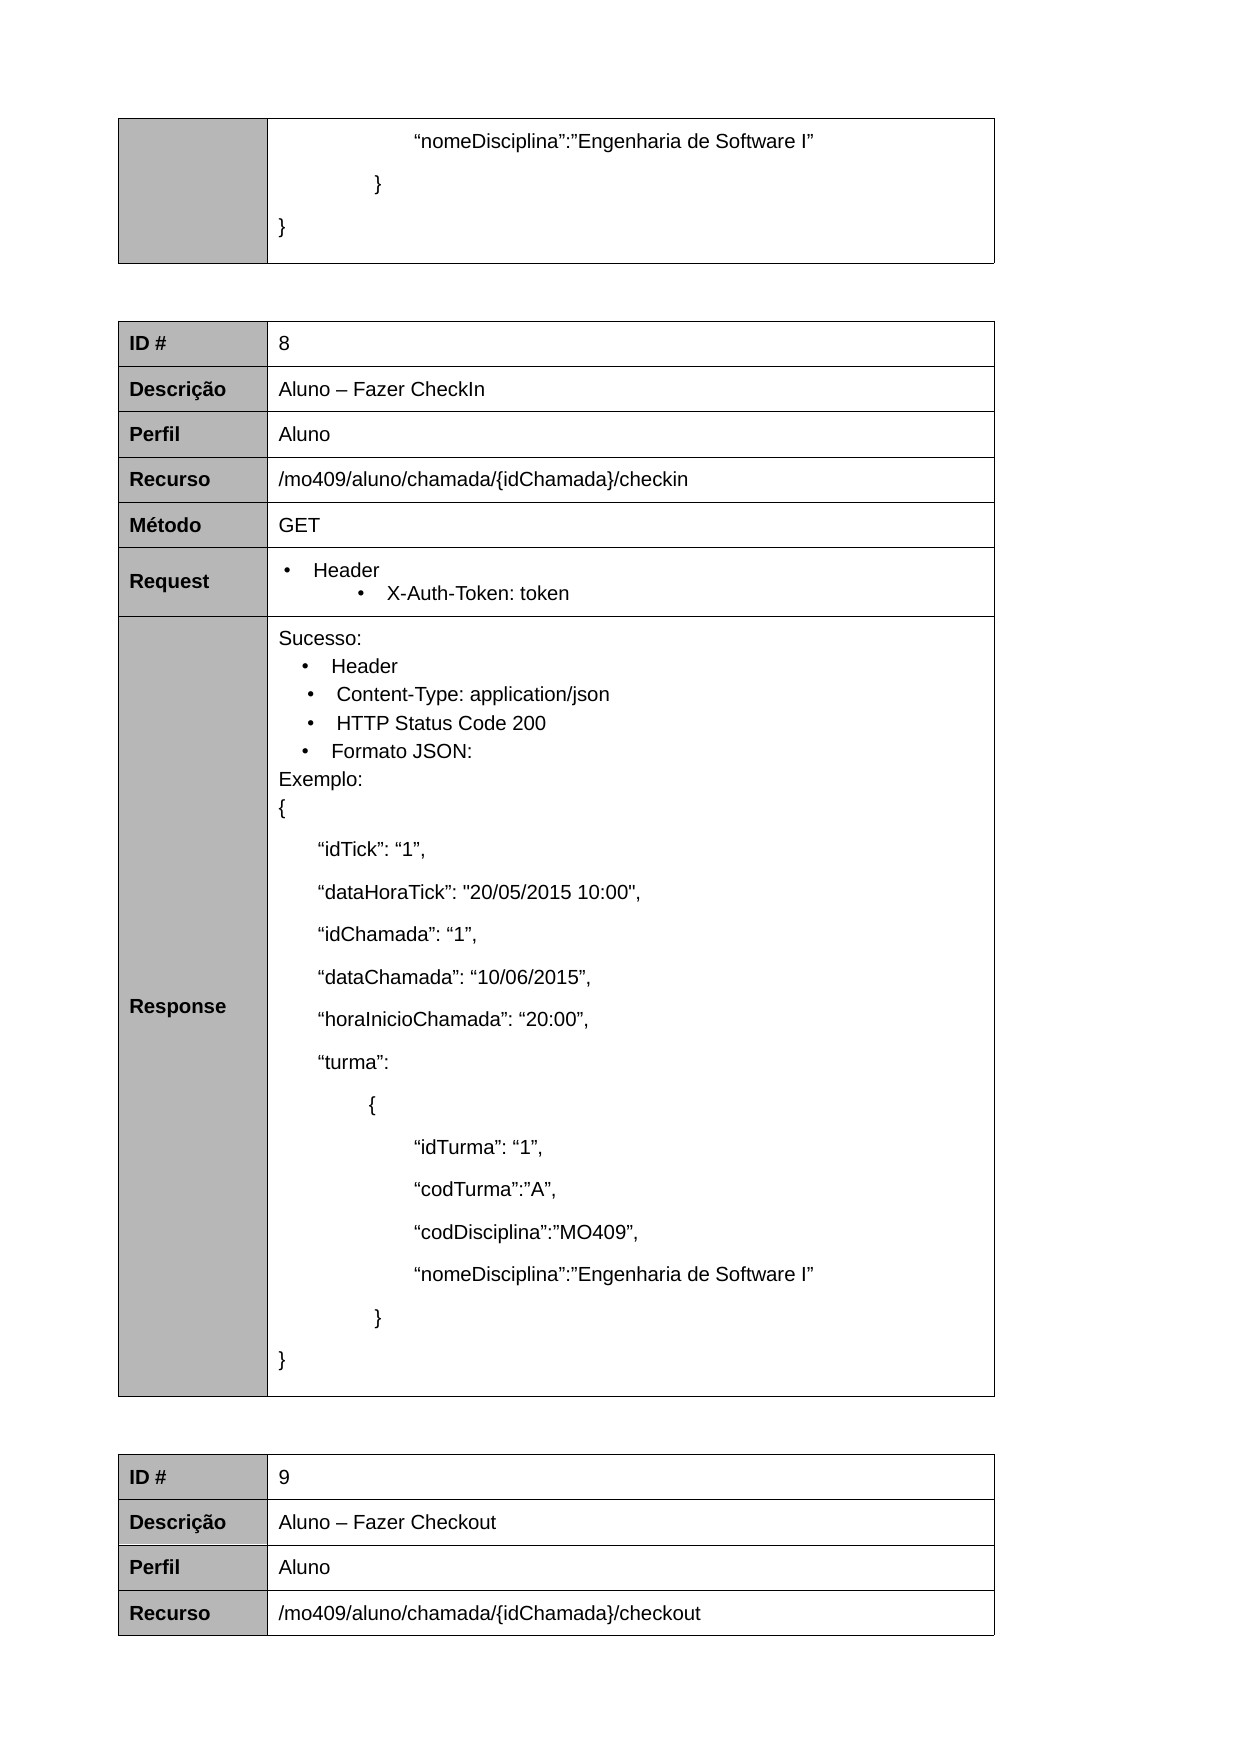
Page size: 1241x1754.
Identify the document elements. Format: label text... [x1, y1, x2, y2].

table_header 8 [268, 322, 994, 366]
table_cell Método [119, 503, 267, 547]
table_cell Aluno [268, 1546, 994, 1590]
table_cell Aluno – Fazer Checkout [268, 1500, 994, 1544]
table_cell Request [119, 548, 267, 616]
table_cell Sucesso: Header Content-Type: application/json HTTP Status Code 200 Formato JSON: Exemplo: { “idTick”: “1”, “dataHoraTick”: "20/05/2015 10:00", “idChamada”: “1”, “dataChamada”: “10/06/2015”, “horaInicioChamada”: “20:00”, “turma”: { “idTurma”: “1”, “codTurma”:”A”, “codDisciplina”:”MO409”, “nomeDisciplina”:”Engenharia de Software I” } } [268, 617, 994, 1396]
table_cell “nomeDisciplina”:”Engenharia de Software I” } } [268, 119, 994, 263]
table_header ID # [119, 1455, 267, 1499]
table_cell Perfil [119, 1546, 267, 1590]
table_header ID # [119, 322, 267, 366]
table_cell [119, 119, 267, 263]
table_cell /mo409/aluno/chamada/{idChamada}/checkin [268, 458, 994, 502]
table_cell Descrição [119, 367, 267, 411]
table_cell Header X-Auth-Token: token [268, 548, 994, 616]
table_cell /mo409/aluno/chamada/{idChamada}/checkout [268, 1591, 994, 1635]
table_cell Recurso [119, 458, 267, 502]
table_header 9 [268, 1455, 994, 1499]
table_cell Aluno – Fazer CheckIn [268, 367, 994, 411]
table_cell Perfil [119, 412, 267, 457]
table_cell Response [119, 617, 267, 1396]
table_cell Recurso [119, 1591, 267, 1635]
table_cell GET [268, 503, 994, 547]
table_cell Aluno [268, 412, 994, 457]
table_cell Descrição [119, 1500, 267, 1544]
